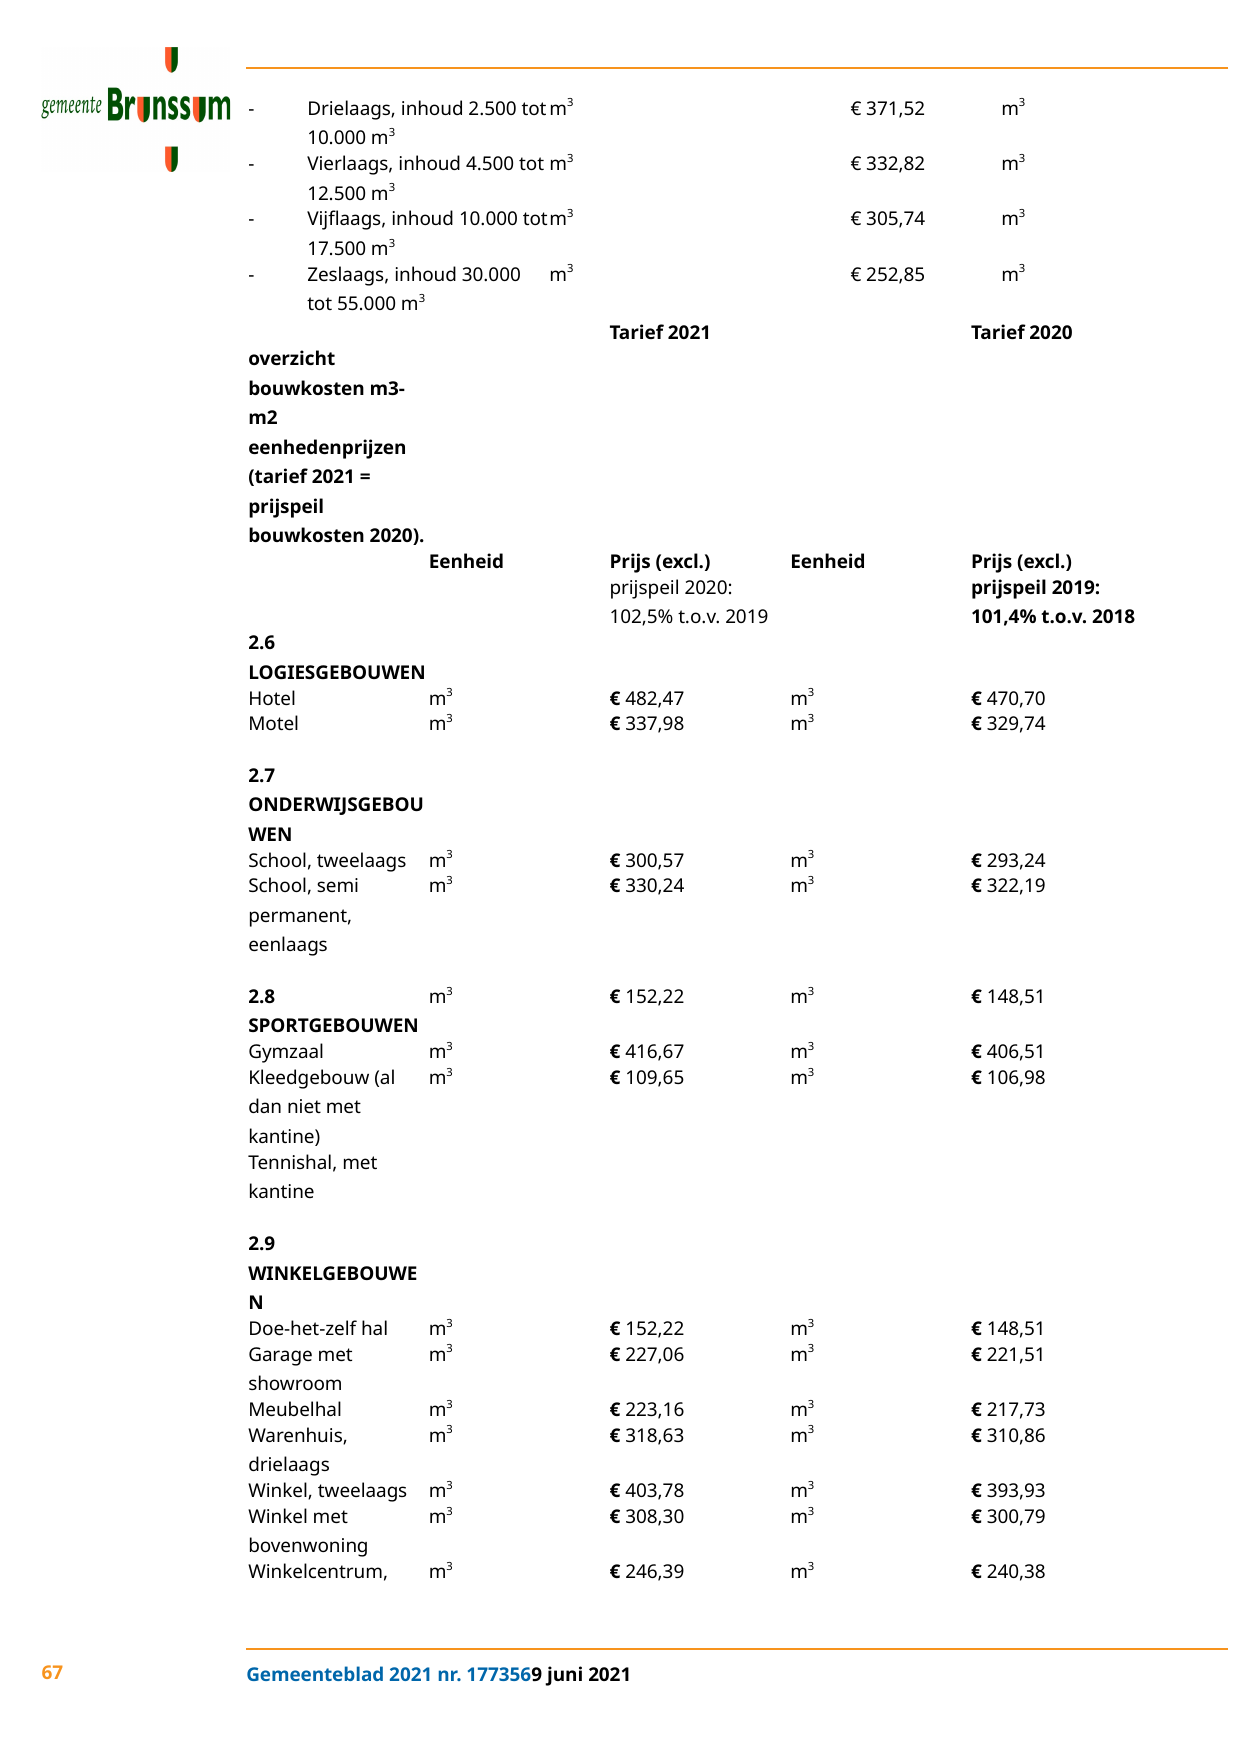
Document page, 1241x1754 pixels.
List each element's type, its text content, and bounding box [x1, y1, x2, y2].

table_cell Warenhuis, drielaags [248, 1422, 429, 1477]
table_cell m3 [429, 1558, 609, 1584]
table_cell € 332,82 [850, 150, 1001, 205]
table_cell [790, 1230, 971, 1315]
table_cell € 337,98 [609, 710, 790, 736]
table_cell m3 [790, 1558, 971, 1584]
table_cell [429, 762, 609, 847]
table_cell Winkelcentrum, [248, 1558, 429, 1584]
table_cell € 152,22 [609, 983, 790, 1038]
table_cell m3 [549, 150, 850, 205]
table_cell m3 [790, 847, 971, 872]
table_cell m3 [429, 1477, 609, 1503]
table_cell m3 [429, 1315, 609, 1341]
table_cell € 109,65 [609, 1064, 790, 1149]
table_cell € 227,06 [609, 1341, 790, 1396]
table_cell Eenheid [429, 548, 609, 574]
table_cell [790, 958, 971, 983]
table_cell m3 [790, 1341, 971, 1396]
table_cell € 305,74 [850, 205, 1001, 261]
table_cell m3 [549, 205, 850, 261]
table_cell Winkel met bovenwoning [248, 1503, 429, 1558]
table_cell [429, 1149, 609, 1204]
table_cell € 252,85 [850, 261, 1001, 316]
table_cell € 406,51 [971, 1039, 1152, 1064]
table_cell [971, 629, 1152, 685]
table_cell m3 [790, 1396, 971, 1422]
table_header [790, 319, 971, 345]
table_cell m3 [429, 1064, 609, 1149]
table_cell School, semi permanent, eenlaags [248, 873, 429, 957]
table_cell m3 [429, 873, 609, 957]
table_cell € 221,51 [971, 1341, 1152, 1396]
table_cell [971, 1230, 1152, 1315]
table_cell € 318,63 [609, 1422, 790, 1477]
table_cell [248, 958, 429, 983]
table_cell € 329,74 [971, 710, 1152, 736]
table_cell 2.8 SPORTGEBOUWEN [248, 983, 429, 1038]
table_header Tarief 2020 [971, 319, 1152, 345]
table_cell € 106,98 [971, 1064, 1152, 1149]
table_cell m3 [790, 710, 971, 736]
table_cell m3 [790, 685, 971, 710]
picture [41, 47, 231, 172]
table_cell € 482,47 [609, 685, 790, 710]
table_cell € 308,30 [609, 1503, 790, 1558]
table_cell m3 [790, 873, 971, 957]
table_cell € 223,16 [609, 1396, 790, 1422]
table_cell Tennishal, met kantine [248, 1149, 429, 1204]
table_cell [971, 1204, 1152, 1230]
table_cell 2.6 LOGIESGEBOUWEN [248, 629, 429, 685]
table_cell m3 [429, 847, 609, 872]
table_cell Zeslaags, inhoud 30.000 tot 55.000 m3 [248, 261, 549, 316]
table_cell m3 [1001, 261, 1152, 316]
table_cell [248, 574, 429, 629]
table_cell m3 [429, 710, 609, 736]
table_cell Garage met showroom [248, 1341, 429, 1396]
table_cell € 217,73 [971, 1396, 1152, 1422]
table_cell € 148,51 [971, 983, 1152, 1038]
table_cell Motel [248, 710, 429, 736]
table_cell m3 [1001, 205, 1152, 261]
table_cell Hotel [248, 685, 429, 710]
table_cell [609, 958, 790, 983]
table_cell [790, 736, 971, 762]
table_cell m3 [549, 261, 850, 316]
table_cell [429, 629, 609, 685]
table_cell € 330,24 [609, 873, 790, 957]
table_cell 2.7 ONDERWIJSGEBOUWEN [248, 762, 429, 847]
table_cell [609, 345, 790, 548]
table_cell [790, 345, 971, 548]
table_cell m3 [790, 983, 971, 1038]
table_cell [790, 1204, 971, 1230]
table_cell m3 [790, 1064, 971, 1149]
table_cell [609, 762, 790, 847]
table_cell [609, 1204, 790, 1230]
table_cell [971, 345, 1152, 548]
table_cell € 322,19 [971, 873, 1152, 957]
table_cell € 300,57 [609, 847, 790, 872]
table_cell [429, 958, 609, 983]
table_header [248, 319, 429, 345]
table_cell [971, 762, 1152, 847]
table_cell m3 [790, 1039, 971, 1064]
table_cell m3 [429, 1341, 609, 1396]
table_cell Doe-het-zelf hal [248, 1315, 429, 1341]
table_cell [971, 958, 1152, 983]
table_cell [609, 736, 790, 762]
table_cell € 240,38 [971, 1558, 1152, 1584]
table_cell Meubelhal [248, 1396, 429, 1422]
table_cell [609, 1230, 790, 1315]
table_cell [429, 736, 609, 762]
table_cell Vijflaags, inhoud 10.000 tot 17.500 m3 [248, 205, 549, 261]
table_cell Winkel, tweelaags [248, 1477, 429, 1503]
table_header Tarief 2021 [609, 319, 790, 345]
table_cell € 310,86 [971, 1422, 1152, 1477]
table_cell m3 [790, 1422, 971, 1477]
table_header [429, 319, 609, 345]
table_cell € 246,39 [609, 1558, 790, 1584]
table_cell € 152,22 [609, 1315, 790, 1341]
table_cell m3 [1001, 95, 1152, 150]
table_cell m3 [429, 1422, 609, 1477]
table_cell [971, 736, 1152, 762]
table_cell [248, 736, 429, 762]
table_cell [429, 574, 609, 629]
table_cell [790, 1149, 971, 1204]
table_cell € 371,52 [850, 95, 1001, 150]
table_cell m3 [549, 95, 850, 150]
table_cell prijspeil 2019: 101,4% t.o.v. 2018 [971, 574, 1152, 629]
table_cell m3 [790, 1477, 971, 1503]
table_cell [609, 1149, 790, 1204]
table_cell 2.9 WINKELGEBOUWEN [248, 1230, 429, 1315]
table_cell Eenheid [790, 548, 971, 574]
table_cell m3 [429, 983, 609, 1038]
table_cell [609, 629, 790, 685]
table_cell Kleedgebouw (al dan niet met kantine) [248, 1064, 429, 1149]
table_cell [790, 574, 971, 629]
table_cell m3 [790, 1503, 971, 1558]
table_cell [790, 762, 971, 847]
table_cell [248, 1204, 429, 1230]
table_cell [790, 629, 971, 685]
table_cell overzicht bouwkosten m3-m2 eenhedenprijzen (tarief 2021 = prijspeil bouwkosten 2020). [248, 345, 429, 548]
table_cell [429, 1204, 609, 1230]
table_cell prijspeil 2020: 102,5% t.o.v. 2019 [609, 574, 790, 629]
table_cell m3 [429, 1396, 609, 1422]
table_cell m3 [429, 1039, 609, 1064]
table_cell Vierlaags, inhoud 4.500 tot 12.500 m3 [248, 150, 549, 205]
table_cell m3 [429, 1503, 609, 1558]
table_cell € 403,78 [609, 1477, 790, 1503]
table_cell Prijs (excl.) [971, 548, 1152, 574]
table_cell Prijs (excl.) [609, 548, 790, 574]
table_cell m3 [429, 685, 609, 710]
table_cell € 300,79 [971, 1503, 1152, 1558]
table_cell € 416,67 [609, 1039, 790, 1064]
table_cell Drielaags, inhoud 2.500 tot 10.000 m3 [248, 95, 549, 150]
table_cell School, tweelaags [248, 847, 429, 872]
table_cell € 470,70 [971, 685, 1152, 710]
table_cell Gymzaal [248, 1039, 429, 1064]
table_cell [429, 1230, 609, 1315]
table_cell € 148,51 [971, 1315, 1152, 1341]
table_cell € 393,93 [971, 1477, 1152, 1503]
table_cell € 293,24 [971, 847, 1152, 872]
table_cell [248, 548, 429, 574]
table_cell [971, 1149, 1152, 1204]
table_cell [429, 345, 609, 548]
table_cell m3 [790, 1315, 971, 1341]
table_cell m3 [1001, 150, 1152, 205]
